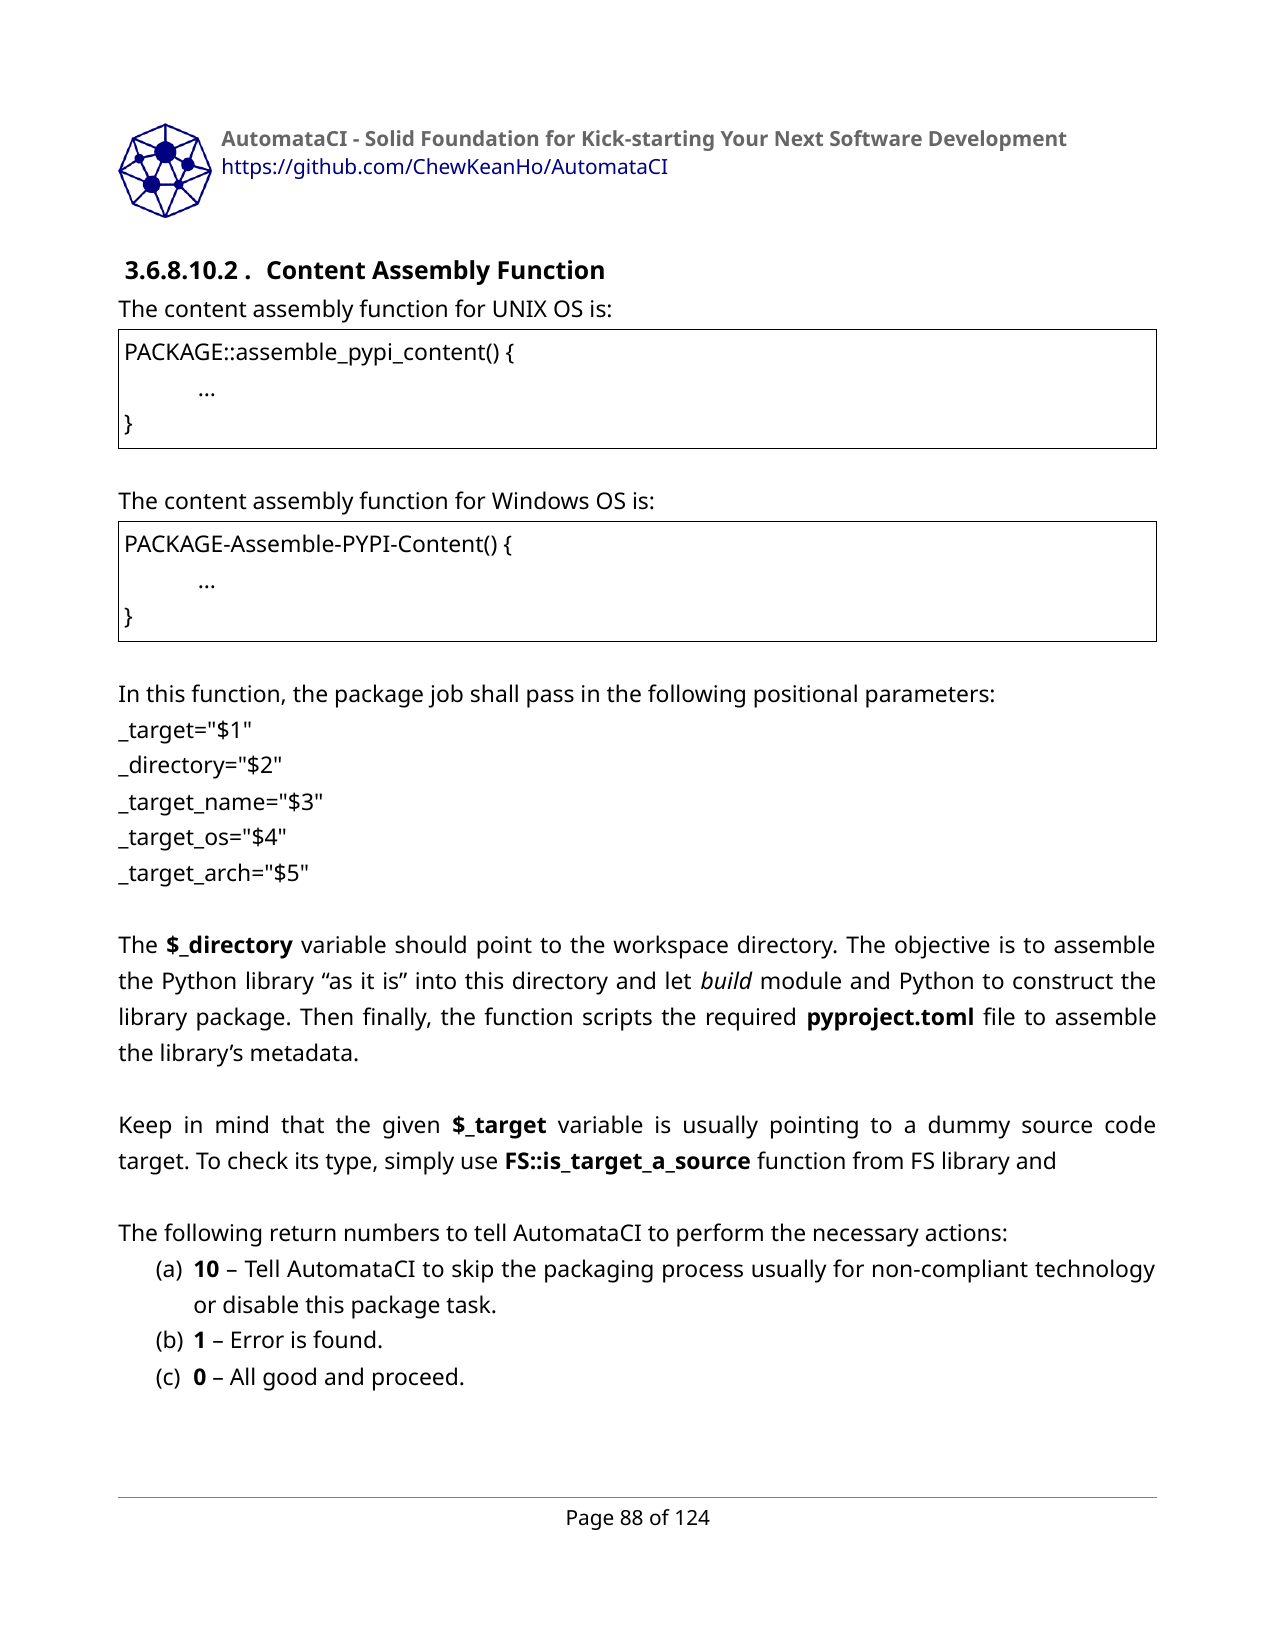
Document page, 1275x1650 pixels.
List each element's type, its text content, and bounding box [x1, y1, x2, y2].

list 1 – Error is found. [156, 1324, 1157, 1356]
text _target_arch="$5" [118, 857, 1157, 888]
text _directory="$2" [118, 749, 1157, 781]
text In this function, the package job shall pass in the following positional parameters: [118, 678, 1157, 709]
text _target_name="$3" [118, 785, 1157, 817]
text _target_os="$4" [118, 821, 1157, 853]
table_header PACKAGE::assemble_pypi_content() { … } [119, 330, 1156, 448]
text The content assembly function for UNIX OS is: [118, 293, 1157, 324]
text Keep in mind that the given $_target variable is usually pointing to a dummy source code target. To check its type, simply use FS::is_target_a_source function from FS library and [118, 1109, 1157, 1176]
text _target="$1" [118, 713, 1157, 745]
list 10 – Tell AutomataCI to skip the packaging process usually for non-compliant technology or disable this package task. [156, 1253, 1157, 1320]
picture [118, 123, 212, 218]
text The following return numbers to tell AutomataCI to perform the necessary actions: [118, 1217, 1157, 1248]
list 0 – All good and proceed. [156, 1360, 1157, 1392]
text The content assembly function for Windows OS is: [118, 485, 1157, 516]
table_header PACKAGE-Assemble-PYPI-Content() { … } [119, 522, 1156, 641]
text The $_directory variable should point to the workspace directory. The objective is to assemble the Python library “as it is” into this directory and let build module and Python to construct the library package. Then finally, the function scripts the required pyproject.toml file to assemble the library’s metadata. [118, 929, 1157, 1068]
subtitle Content Assembly Function [118, 253, 1157, 287]
